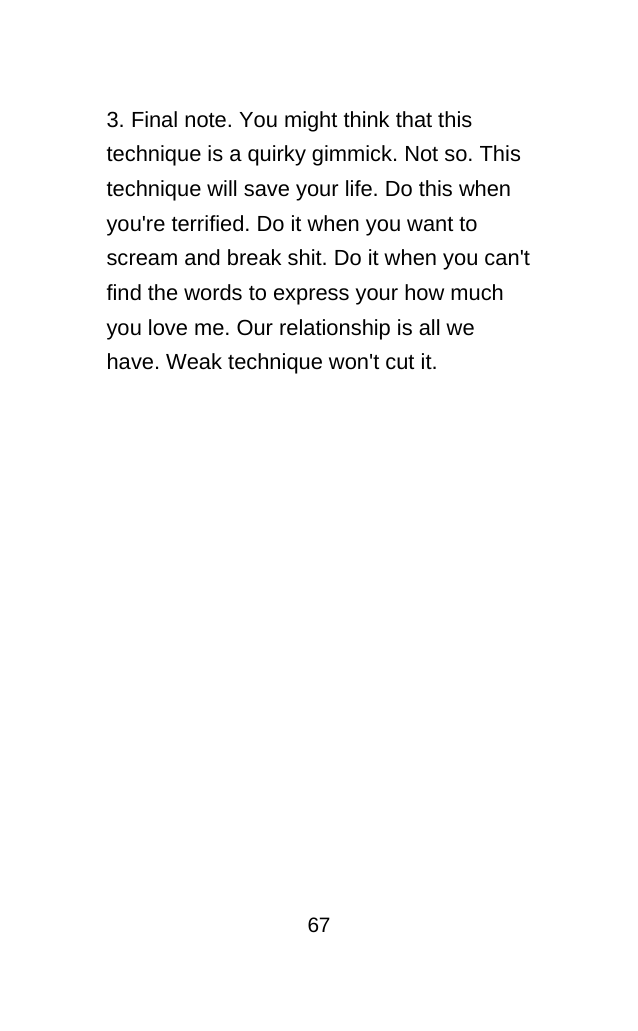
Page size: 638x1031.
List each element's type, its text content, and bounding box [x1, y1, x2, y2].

text 3. Final note. You might think that this technique is a quirky gimmick. Not so. This technique will save your life. Do this when you're terrified. Do it when you want to scream and break shit. Do it when you can't find the words to express your how much you love me. Our relationship is all we have. Weak technique won't cut it. [106, 106, 531, 374]
